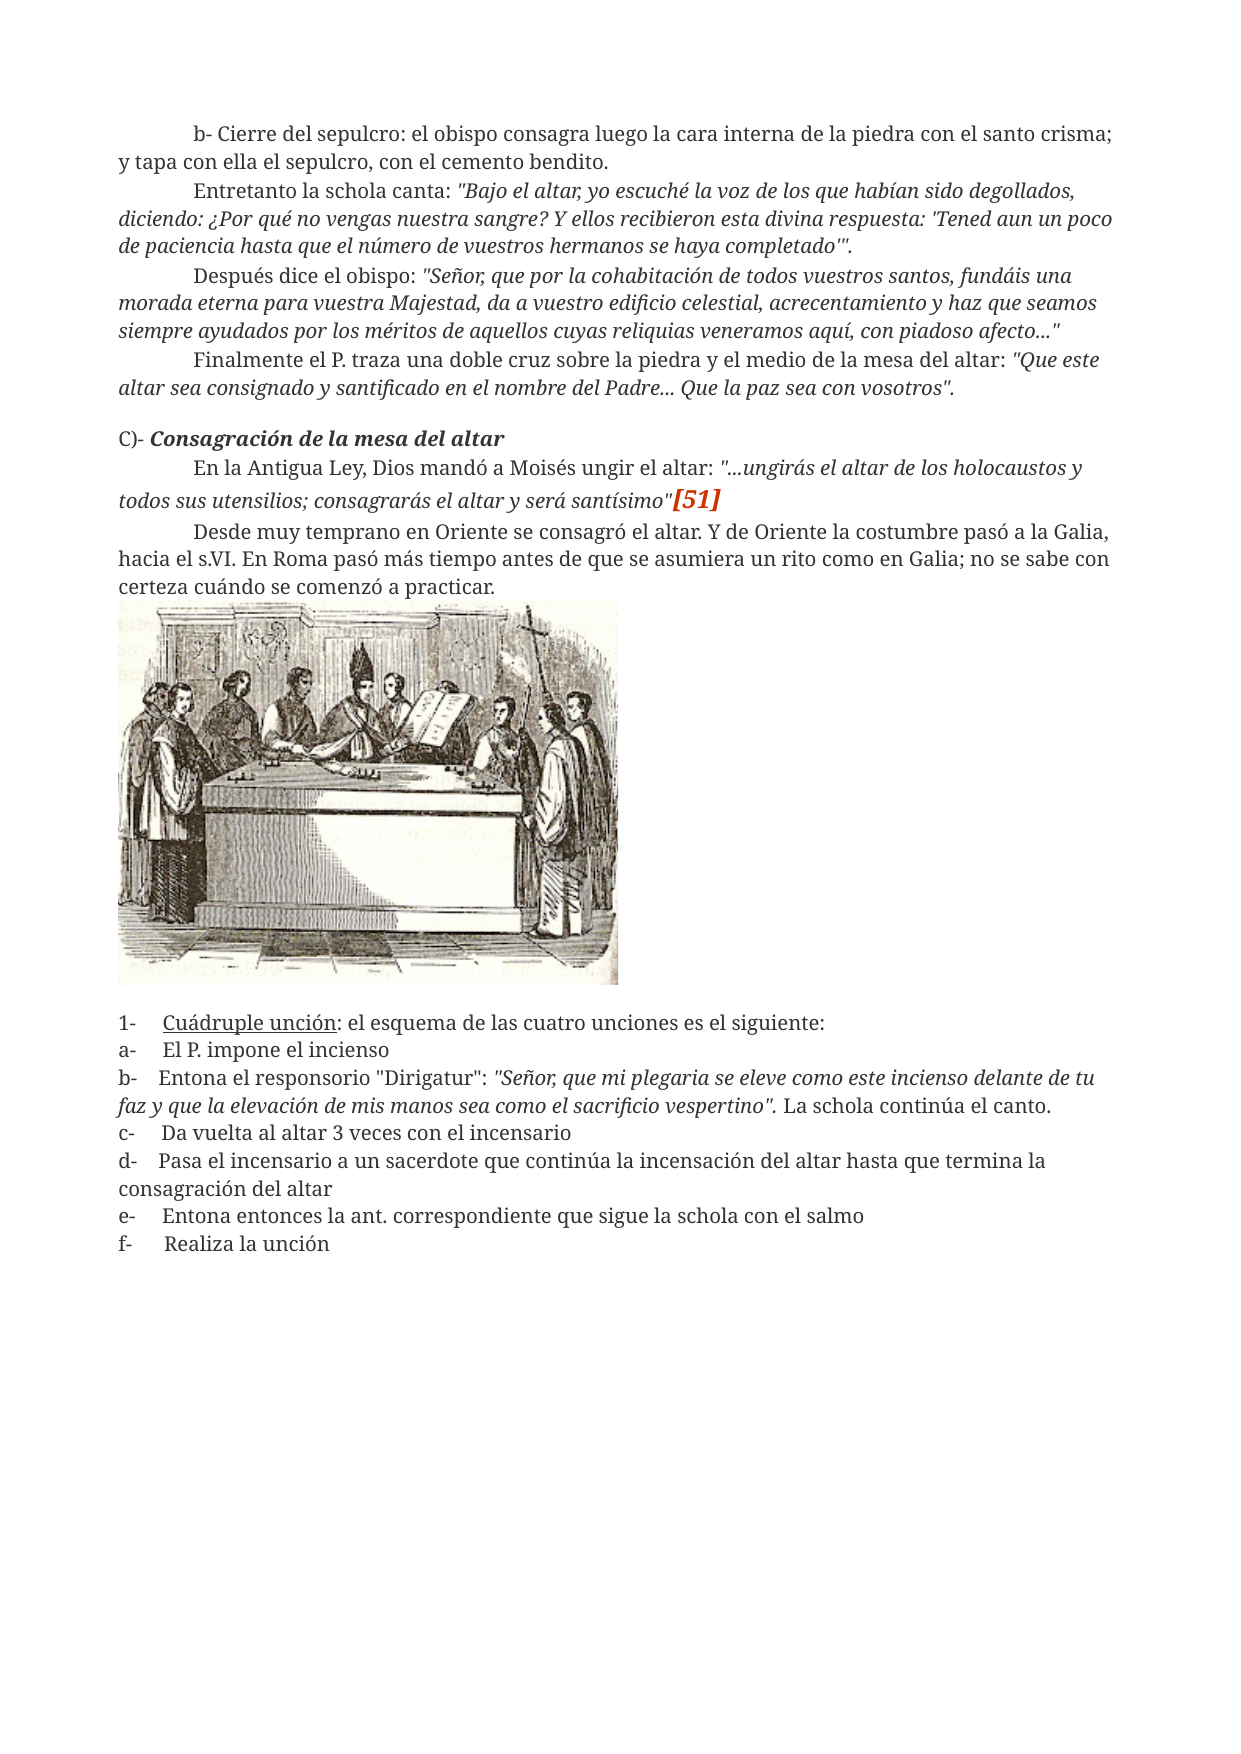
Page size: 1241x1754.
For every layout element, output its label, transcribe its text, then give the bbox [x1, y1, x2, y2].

text Finalmente el P. traza una doble cruz sobre la piedra y el medio de la mesa del altar: "Que este altar sea consignado y santificado en el nombre del Padre... Que la paz sea con vosotros". [118, 344, 1122, 401]
text c- Da vuelta al altar 3 veces con el incensario [118, 1119, 1122, 1147]
text 1- Cuádruple unción: el esquema de las cuatro unciones es el siguiente: [118, 1008, 1122, 1036]
text Entretanto la schola canta: "Bajo el altar, yo escuché la voz de los que habían sido degollados, diciendo: ¿Por qué no vengas nuestra sangre? Y ellos recibieron esta divina respuesta: 'Tened aun un poco de paciencia hasta que el número de vuestros hermanos se haya completado'". [118, 175, 1122, 260]
text b- Entona el responsorio "Dirigatur": "Señor, que mi plegaria se eleve como este incienso delante de tu faz y que la elevación de mis manos sea como el sacrificio vespertino". La schola continúa el canto. [118, 1064, 1122, 1119]
text Después dice el obispo: "Señor, que por la cohabitación de todos vuestros santos, fundáis una morada eterna para vuestra Majestad, da a vuestro edificio celestial, acrecentamiento y haz que seamos siempre ayudados por los méritos de aquellos cuyas reliquias veneramos aquí, con piadoso afecto..." [118, 260, 1122, 344]
text f- Realiza la unción [118, 1230, 1122, 1258]
text d- Pasa el incensario a un sacerdote que continúa la incensación del altar hasta que termina la consagración del altar [118, 1147, 1122, 1202]
text a- El P. impone el incienso [118, 1036, 1122, 1064]
text En la Antigua Ley, Dios mandó a Moisés ungir el altar: "...ungirás el altar de los holocaustos y todos sus utensilios; consagrarás el altar y será santísimo"[51] [118, 452, 1122, 516]
picture [118, 600, 619, 985]
text b- Cierre del sepulcro: el obispo consagra luego la cara interna de la piedra con el santo crisma; y tapa con ella el sepulcro, con el cemento bendito. [118, 118, 1122, 175]
text e- Entona entonces la ant. correspondiente que sigue la schola con el salmo [118, 1202, 1122, 1230]
text C)- Consagración de la mesa del altar [118, 425, 1122, 452]
text Desde muy temprano en Oriente se consagró el altar. Y de Oriente la costumbre pasó a la Galia, hacia el s.VI. En Roma pasó más tiempo antes de que se asumiera un rito como en Galia; no se sabe con certeza cuándo se comenzó a practicar. [118, 516, 1122, 601]
